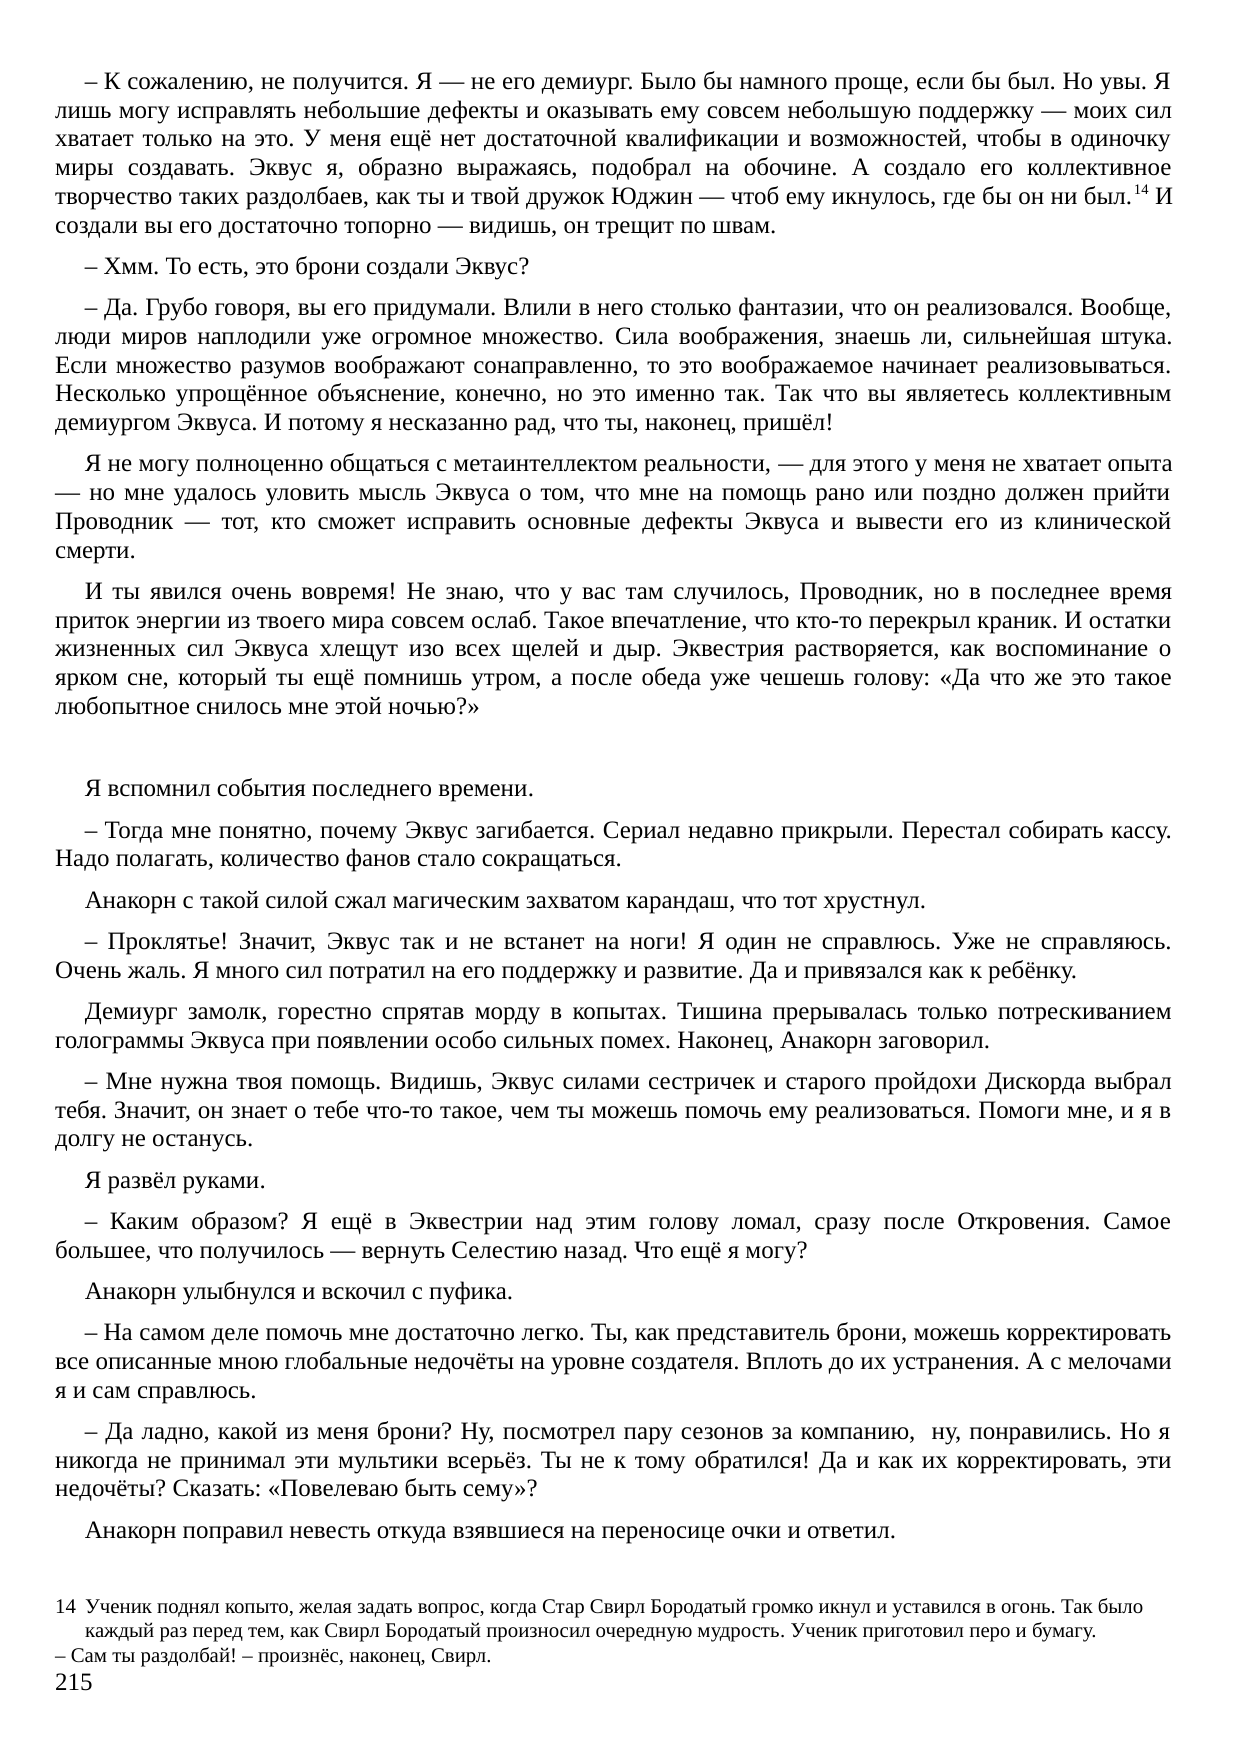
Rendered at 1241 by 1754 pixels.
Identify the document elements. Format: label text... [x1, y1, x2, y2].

text Анакорн улыбнулся и вскочил с пуфика. [55, 1276, 1173, 1305]
text – Проклятье! Значит, Эквус так и не встанет на ноги! Я один не справлюсь. Уже не справляюсь. Очень жаль. Я много сил потратил на его поддержку и развитие. Да и привязался как к ребёнку. [55, 926, 1173, 983]
text И ты явился очень вовремя! Не знаю, что у вас там случилось, Проводник, но в последнее время приток энергии из твоего мира совсем ослаб. Такое впечатление, что кто-то перекрыл краник. И остатки жизненных сил Эквуса хлещут изо всех щелей и дыр. Эквестрия растворяется, как воспоминание о ярком сне, который ты ещё помнишь утром, а после обеда уже чешешь голову: «Да что же это такое любопытное снилось мне этой ночью?» [55, 576, 1173, 720]
text – Мне нужна твоя помощь. Видишь, Эквус силами сестричек и старого пройдохи Дискорда выбрал тебя. Значит, он знает о тебе что-то такое, чем ты можешь помочь ему реализоваться. Помоги мне, и я в долгу не останусь. [55, 1066, 1173, 1152]
text – Да. Грубо говоря, вы его придумали. Влили в него столько фантазии, что он реализовался. Вообще, люди миров наплодили уже огромное множество. Сила воображения, знаешь ли, сильнейшая штука. Если множество разумов воображают сонаправленно, то это воображаемое начинает реализовываться. Несколько упрощённое объяснение, конечно, но это именно так. Так что вы являетесь коллективным демиургом Эквуса. И потому я несказанно рад, что ты, наконец, пришёл! [55, 292, 1173, 436]
text – На самом деле помочь мне достаточно легко. Ты, как представитель брони, можешь корректировать все описанные мною глобальные недочёты на уровне создателя. Вплоть до их устранения. А с мелочами я и сам справлюсь. [55, 1317, 1173, 1403]
text – Тогда мне понятно, почему Эквус загибается. Сериал недавно прикрыли. Перестал собирать кассу. Надо полагать, количество фанов стало сокращаться. [55, 815, 1173, 872]
text Я развёл руками. [55, 1165, 1173, 1193]
text – К сожалению, не получится. Я — не его демиург. Было бы намного проще, если бы был. Но увы. Я лишь могу исправлять небольшие дефекты и оказывать ему совсем небольшую поддержку — моих сил хватает только на это. У меня ещё нет достаточной квалификации и возможностей, чтобы в одиночку миры создавать. Эквус я, образно выражаясь, подобрал на обочине. А создало его коллективное творчество таких раздолбаев, как ты и твой дружок Юджин — чтоб ему икнулось, где бы он ни был. И создали вы его достаточно топорно — видишь, он трещит по швам. [55, 66, 1173, 238]
text Я не могу полноценно общаться с метаинтеллектом реальности, — для этого у меня не хватает опыта — но мне удалось уловить мысль Эквуса о том, что мне на помощь рано или поздно должен прийти Проводник — тот, кто сможет исправить основные дефекты Эквуса и вывести его из клинической смерти. [55, 448, 1173, 563]
text Анакорн поправил невесть откуда взявшиеся на переносице очки и ответил. [55, 1515, 1173, 1543]
text Ученик поднял копыто, желая задать вопрос, когда Стар Свирл Бородатый громко икнул и уставился в огонь. Так было каждый раз перед тем, как Свирл Бородатый произносил очередную мудрость. Ученик приготовил перо и бумагу. [55, 1594, 1173, 1642]
text Анакорн с такой силой сжал магическим захватом карандаш, что тот хрустнул. [55, 885, 1173, 913]
text – Хмм. То есть, это брони создали Эквус? [55, 251, 1173, 280]
text – Каким образом? Я ещё в Эквестрии над этим голову ломал, сразу после Откровения. Самое большее, что получилось — вернуть Селестию назад. Что ещё я могу? [55, 1206, 1173, 1263]
text – Да ладно, какой из меня брони? Ну, посмотрел пару сезонов за компанию, ну, понравились. Но я никогда не принимал эти мультики всерьёз. Ты не к тому обратился! Да и как их корректировать, эти недочёты? Сказать: «Повелеваю быть сему»? [55, 1416, 1173, 1502]
text Демиург замолк, горестно спрятав морду в копытах. Тишина прерывалась только потрескиванием голограммы Эквуса при появлении особо сильных помех. Наконец, Анакорн заговорил. [55, 996, 1173, 1053]
text Я вспомнил события последнего времени. [55, 773, 1173, 802]
text – Сам ты раздолбай! – произнёс, наконец, Свирл. [55, 1642, 1173, 1667]
